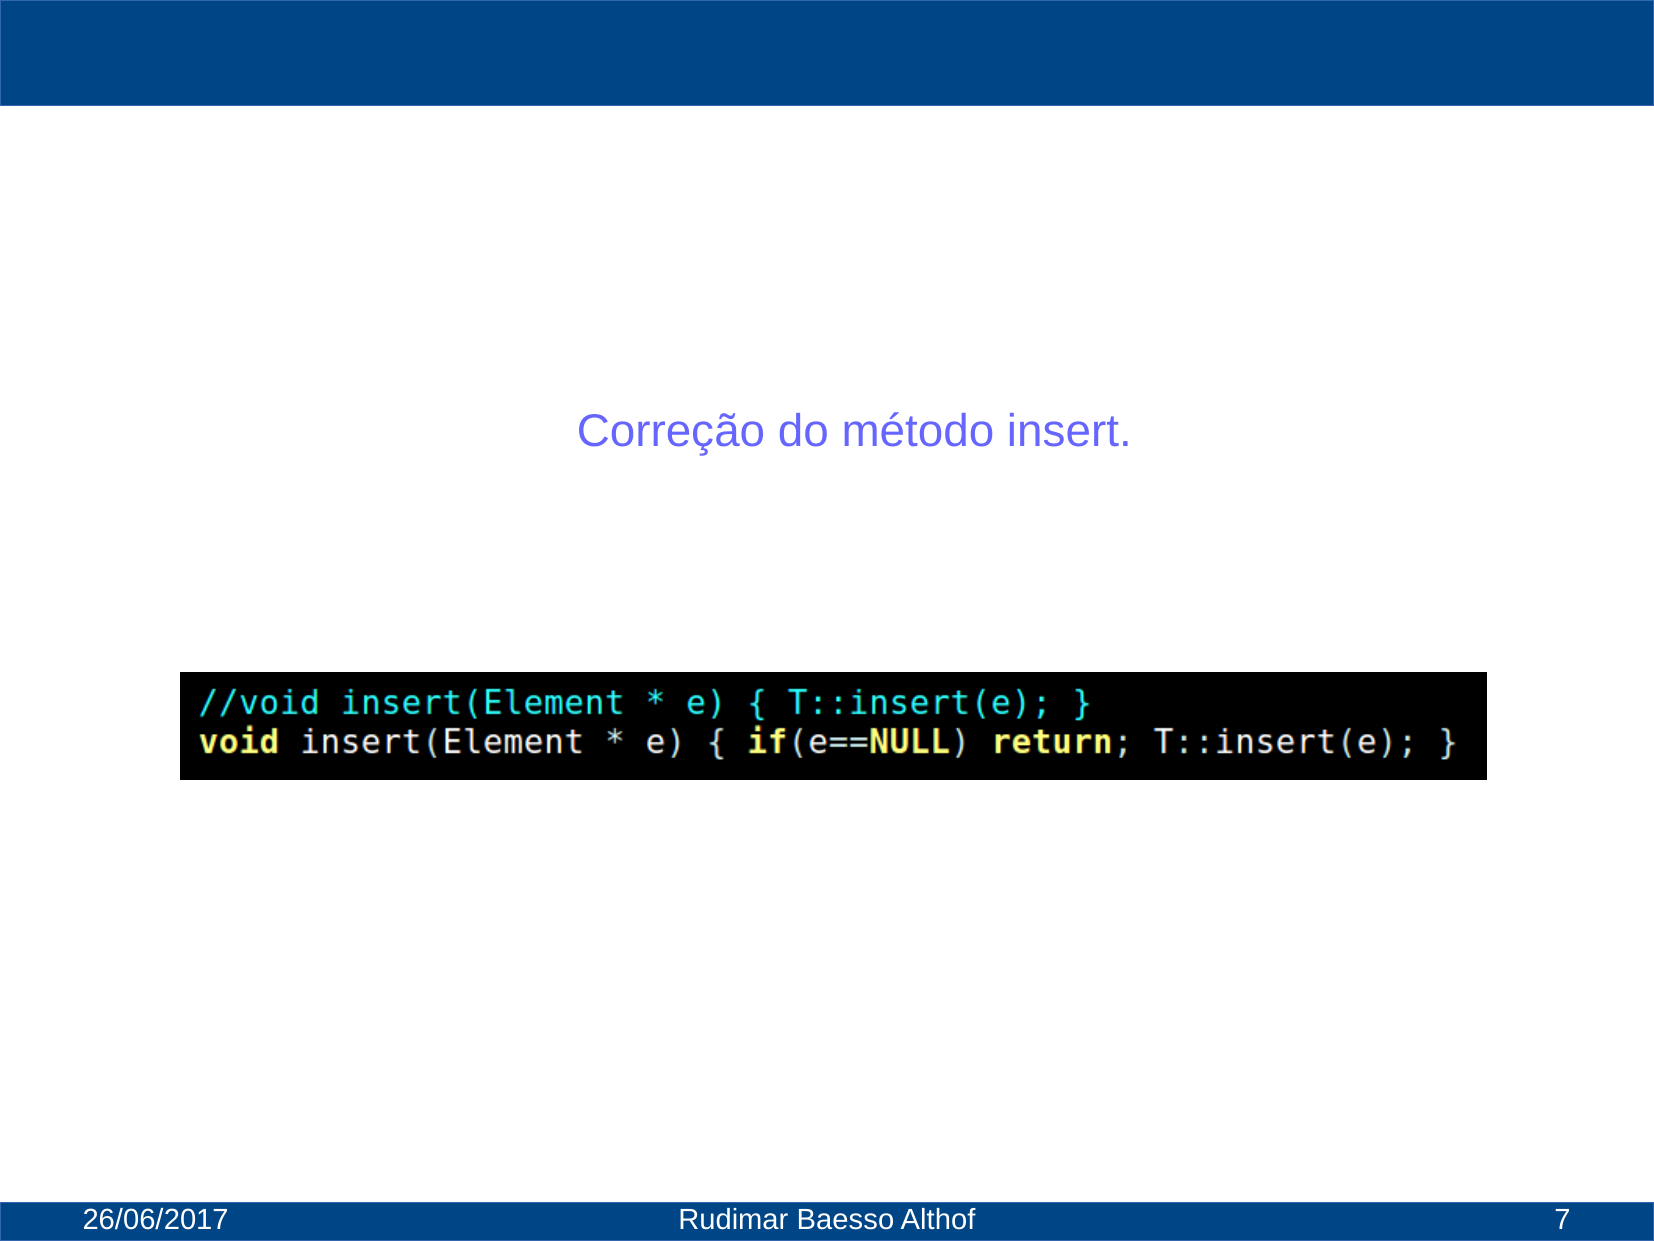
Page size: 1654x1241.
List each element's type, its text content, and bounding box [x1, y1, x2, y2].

picture [180, 749, 1487, 781]
list Correção do método insert. [75, 405, 1564, 749]
